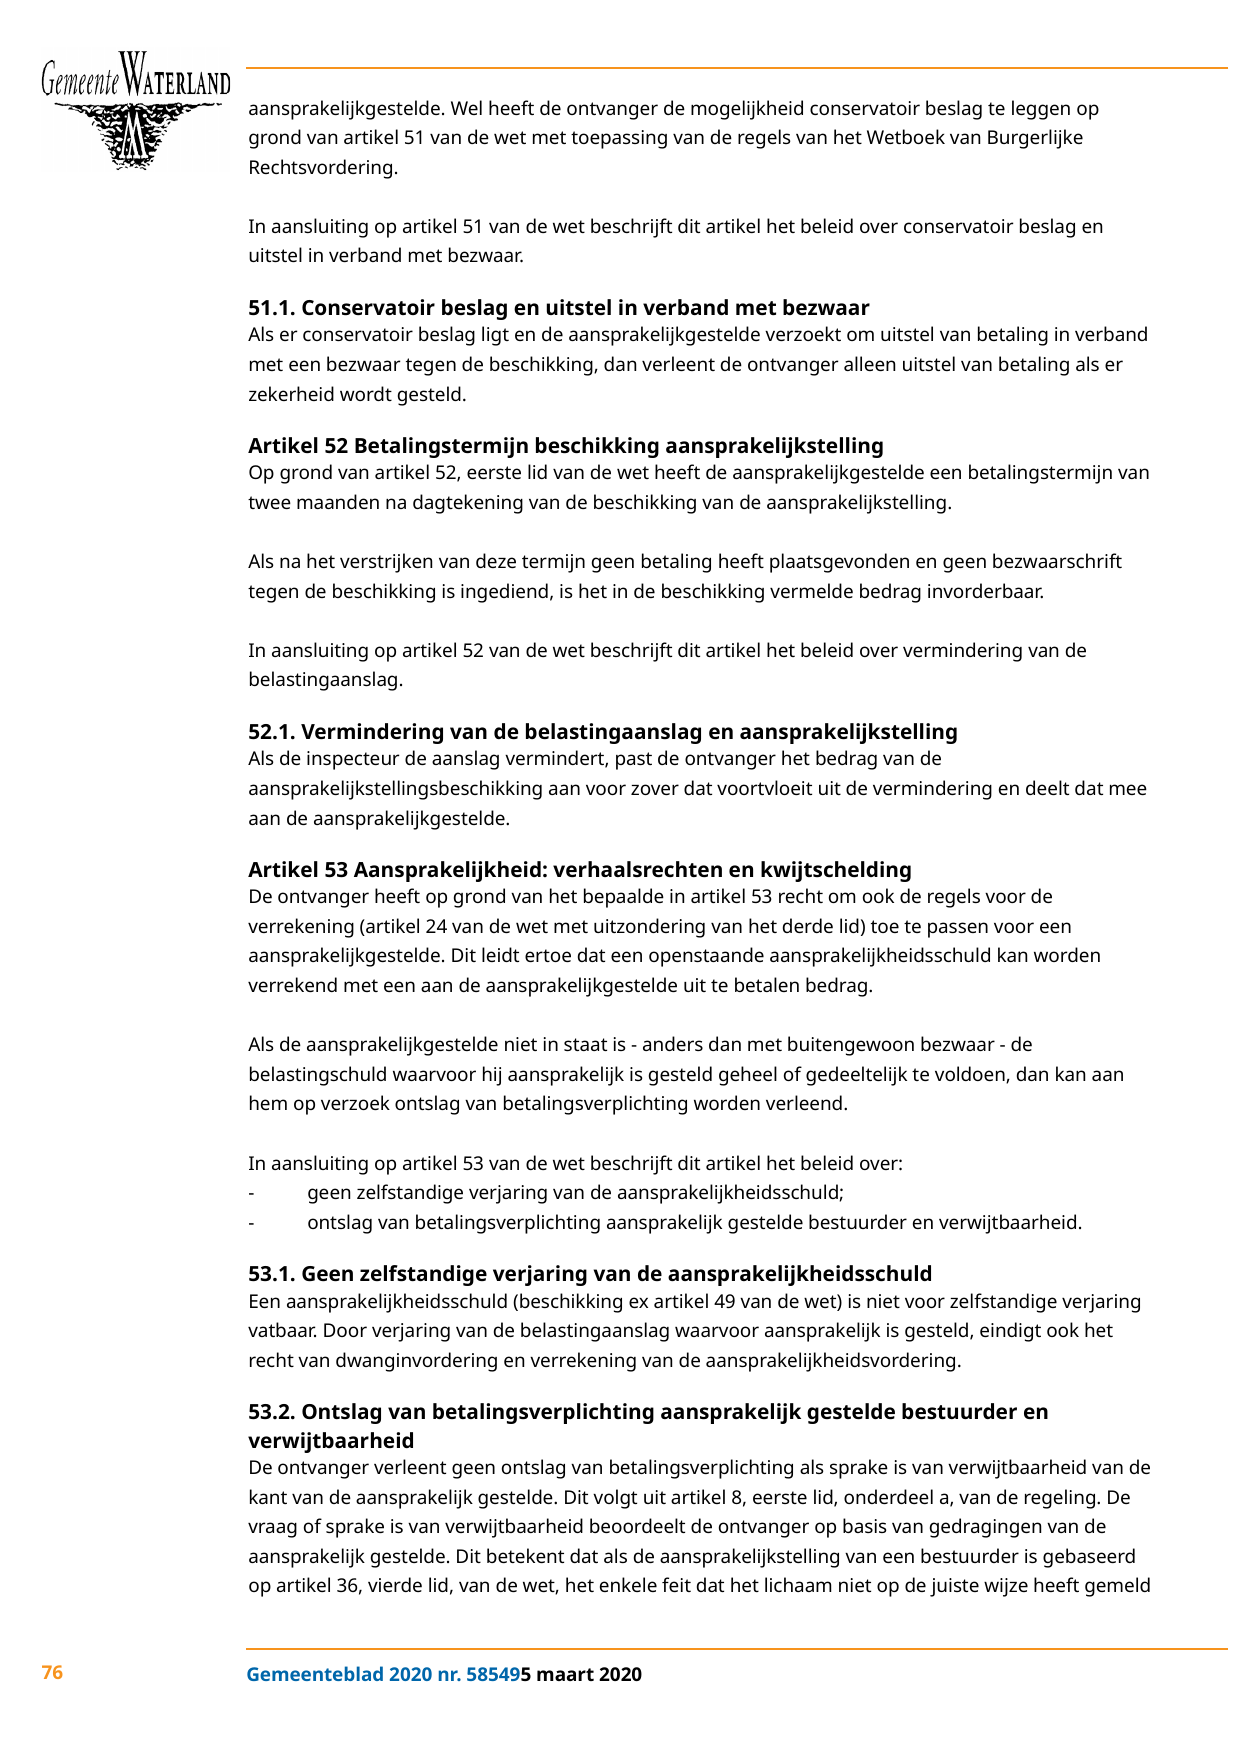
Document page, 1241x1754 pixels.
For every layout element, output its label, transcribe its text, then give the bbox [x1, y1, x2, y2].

text 51.1. Conservatoir beslag en uitstel in verband met bezwaar [248, 293, 1152, 322]
text In aansluiting op artikel 52 van de wet beschrijft dit artikel het beleid over vermindering van de belastingaanslag. [248, 637, 1152, 692]
text De ontvanger heeft op grond van het bepaalde in artikel 53 recht om ook de regels voor de verrekening (artikel 24 van de wet met uitzondering van het derde lid) toe te passen voor een aansprakelijkgestelde. Dit leidt ertoe dat een openstaande aansprakelijkheidsschuld kan worden verrekend met een aan de aansprakelijkgestelde uit te betalen bedrag. [248, 883, 1152, 998]
text Als er conservatoir beslag ligt en de aansprakelijkgestelde verzoekt om uitstel van betaling in verband met een bezwaar tegen de beschikking, dan verleent de ontvanger alleen uitstel van betaling als er zekerheid wordt gesteld. [248, 322, 1152, 406]
text Op grond van artikel 52, eerste lid van de wet heeft de aansprakelijkgestelde een betalingstermijn van twee maanden na dagtekening van de beschikking van de aansprakelijkstelling. [248, 459, 1152, 515]
text Als na het verstrijken van deze termijn geen betaling heeft plaatsgevonden en geen bezwaarschrift tegen de beschikking is ingediend, is het in de beschikking vermelde bedrag invorderbaar. [248, 548, 1152, 604]
list geen zelfstandige verjaring van de aansprakelijkheidsschuld; [248, 1179, 1152, 1205]
text 53.1. Geen zelfstandige verjaring van de aansprakelijkheidsschuld [248, 1259, 1152, 1288]
text Artikel 52 Betalingstermijn beschikking aansprakelijkstelling [248, 431, 1152, 459]
text In aansluiting op artikel 53 van de wet beschrijft dit artikel het beleid over: [248, 1150, 1152, 1176]
text 52.1. Vermindering van de belastingaanslag en aansprakelijkstelling [248, 717, 1152, 746]
text Een aansprakelijkheidsschuld (beschikking ex artikel 49 van de wet) is niet voor zelfstandige verjaring vatbaar. Door verjaring van de belastingaanslag waarvoor aansprakelijk is gesteld, eindigt ook het recht van dwanginvordering en verrekening van de aansprakelijkheidsvordering. [248, 1288, 1152, 1373]
list ontslag van betalingsverplichting aansprakelijk gestelde bestuurder en verwijtbaarheid. [248, 1209, 1152, 1235]
text De ontvanger verleent geen ontslag van betalingsverplichting als sprake is van verwijtbaarheid van de kant van de aansprakelijk gestelde. Dit volgt uit artikel 8, eerste lid, onderdeel a, van de regeling. De vraag of sprake is van verwijtbaarheid beoordeelt de ontvanger op basis van gedragingen van de aansprakelijk gestelde. Dit betekent dat als de aansprakelijkstelling van een bestuurder is gebaseerd op artikel 36, vierde lid, van de wet, het enkele feit dat het lichaam niet op de juiste wijze heeft gemeld [248, 1454, 1152, 1598]
text 53.2. Ontslag van betalingsverplichting aansprakelijk gestelde bestuurder en verwijtbaarheid [248, 1397, 1152, 1454]
text Als de aansprakelijkgestelde niet in staat is - anders dan met buitengewoon bezwaar - de belastingschuld waarvoor hij aansprakelijk is gesteld geheel of gedeeltelijk te voldoen, dan kan aan hem op verzoek ontslag van betalingsverplichting worden verleend. [248, 1031, 1152, 1116]
text Als de inspecteur de aanslag vermindert, past de ontvanger het bedrag van de aansprakelijkstellingsbeschikking aan voor zover dat voortvloeit uit de vermindering en deelt dat mee aan de aansprakelijkgestelde. [248, 746, 1152, 830]
text In aansluiting op artikel 51 van de wet beschrijft dit artikel het beleid over conservatoir beslag en uitstel in verband met bezwaar. [248, 213, 1152, 268]
picture [41, 47, 231, 172]
text aansprakelijkgestelde. Wel heeft de ontvanger de mogelijkheid conservatoir beslag te leggen op grond van artikel 51 van de wet met toepassing van de regels van het Wetboek van Burgerlijke Rechtsvordering. [248, 95, 1152, 180]
text Artikel 53 Aansprakelijkheid: verhaalsrechten en kwijtschelding [248, 855, 1152, 883]
